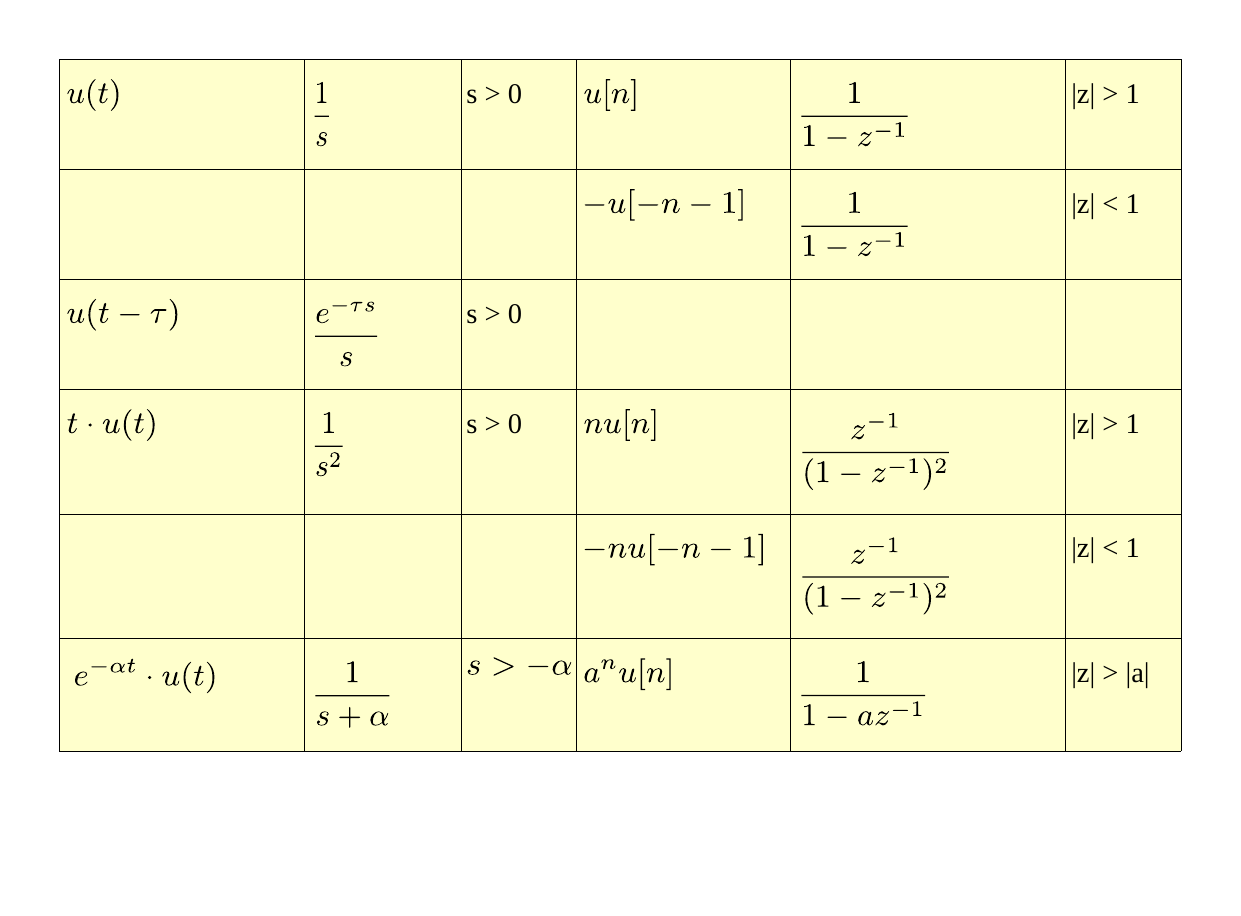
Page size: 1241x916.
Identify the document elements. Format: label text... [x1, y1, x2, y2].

table_cell [791, 170, 1065, 279]
table_cell [305, 639, 461, 751]
table_cell [305, 280, 461, 389]
table_cell [577, 515, 790, 638]
table_cell s > 0 [462, 390, 576, 514]
table_cell [462, 639, 576, 751]
table_cell [60, 170, 304, 279]
table_cell [791, 280, 1065, 389]
table_cell [305, 170, 461, 279]
table_cell [60, 390, 304, 514]
table_cell |z| > 1 [1066, 390, 1181, 514]
table_cell [60, 515, 304, 638]
table_cell [577, 280, 790, 389]
table_cell [577, 390, 790, 514]
table_cell |z| < 1 [1066, 170, 1181, 279]
table_cell [60, 60, 304, 169]
table_cell |z| < 1 [1066, 515, 1181, 638]
table_cell |z| > 1 [1066, 60, 1181, 169]
table_cell [60, 280, 304, 389]
table_cell [305, 515, 461, 638]
table_cell [305, 390, 461, 514]
table_cell [577, 639, 790, 751]
table_cell |z| > |a| [1066, 639, 1181, 751]
table_cell [791, 390, 1065, 514]
table_cell [60, 639, 304, 751]
table_cell [791, 60, 1065, 169]
table_cell [462, 515, 576, 638]
table_cell s > 0 [462, 280, 576, 389]
table_cell [577, 170, 790, 279]
table_cell [577, 60, 790, 169]
table_cell [791, 639, 1065, 751]
table_cell [1066, 280, 1181, 389]
table_cell [462, 170, 576, 279]
table_cell [305, 60, 461, 169]
table_cell [791, 515, 1065, 638]
table_cell s > 0 [462, 60, 576, 169]
